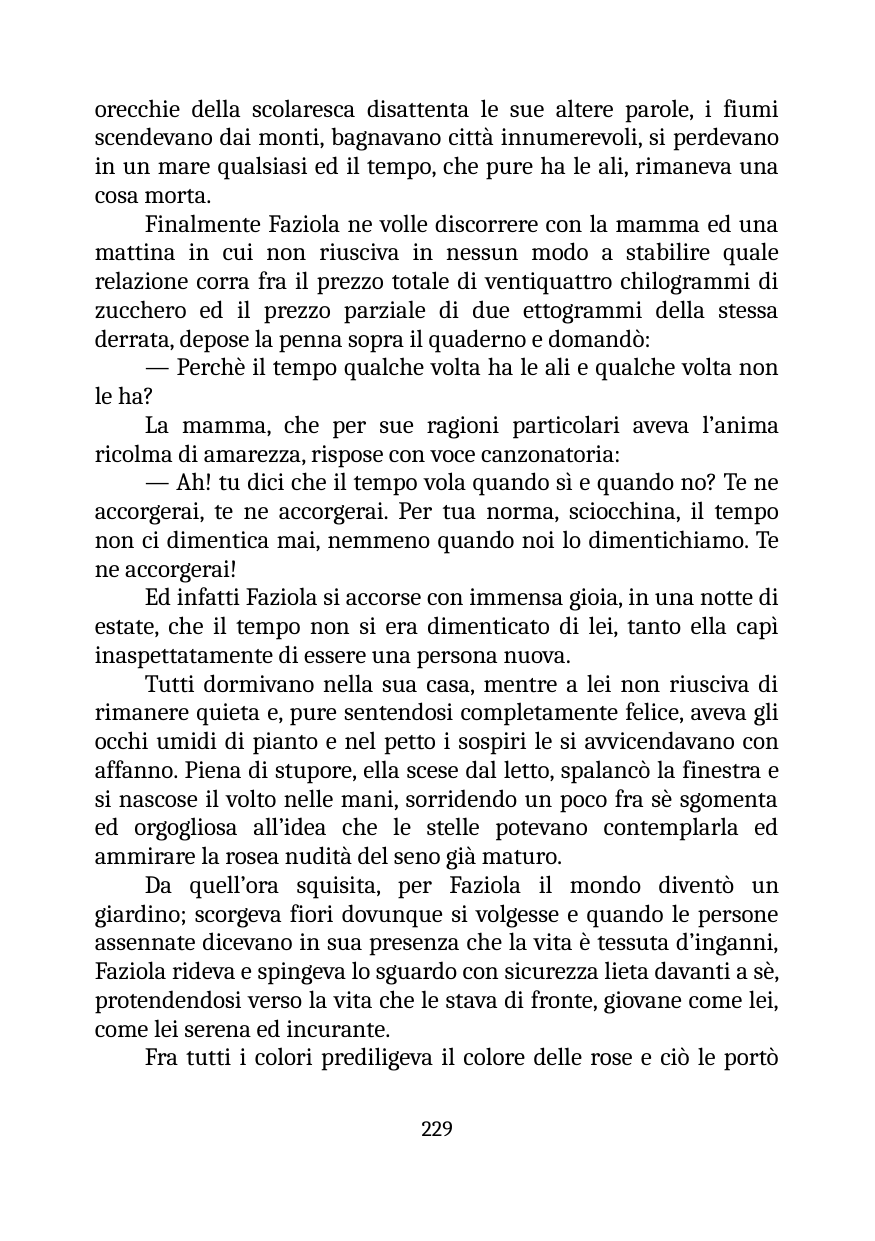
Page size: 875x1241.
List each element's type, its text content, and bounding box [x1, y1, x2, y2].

text orecchie della scolaresca disattenta le sue altere parole, i fiumi scendevano dai monti, bagnavano città innumerevoli, si perdevano in un mare qualsiasi ed il tempo, che pure ha le ali, rimaneva una cosa morta. [94, 94, 779, 209]
text La mamma, che per sue ragioni particolari aveva l’anima ricolma di amarezza, rispose con voce canzonatoria: [94, 411, 779, 468]
text Da quell’ora squisita, per Faziola il mondo diventò un giardino; scorgeva fiori dovunque si volgesse e quando le persone assennate dicevano in sua presenza che la vita è tessuta d’inganni, Faziola rideva e spingeva lo sguardo con sicurezza lieta davanti a sè, protendendosi verso la vita che le stava di fronte, giovane come lei, come lei serena ed incurante. [94, 871, 779, 1043]
text — Ah! tu dici che il tempo vola quando sì e quando no? Te ne accorgerai, te ne accorgerai. Per tua norma, sciocchina, il tempo non ci dimentica mai, nemmeno quando noi lo dimentichiamo. Te ne accorgerai! [94, 468, 779, 583]
text — Perchè il tempo qualche volta ha le ali e qualche volta non le ha? [94, 353, 779, 411]
text Ed infatti Faziola si accorse con immensa gioia, in una notte di estate, che il tempo non si era dimenticato di lei, tanto ella capì inaspettatamente di essere una persona nuova. [94, 583, 779, 669]
text Finalmente Faziola ne volle discorrere con la mamma ed una mattina in cui non riusciva in nessun modo a stabilire quale relazione corra fra il prezzo totale di ventiquattro chilogrammi di zucchero ed il prezzo parziale di due ettogrammi della stessa derrata, depose la penna sopra il quaderno e domandò: [94, 209, 779, 353]
text Fra tutti i colori prediligeva il colore delle rose e ciò le portò [94, 1043, 779, 1072]
text Tutti dormivano nella sua casa, mentre a lei non riusciva di rimanere quieta e, pure sentendosi completamente felice, aveva gli occhi umidi di pianto e nel petto i sospiri le si avvicendavano con affanno. Piena di stupore, ella scese dal letto, spalancò la finestra e si nascose il volto nelle mani, sorridendo un poco fra sè sgomenta ed orgogliosa all’idea che le stelle potevano contemplarla ed ammirare la rosea nudità del seno già maturo. [94, 669, 779, 871]
